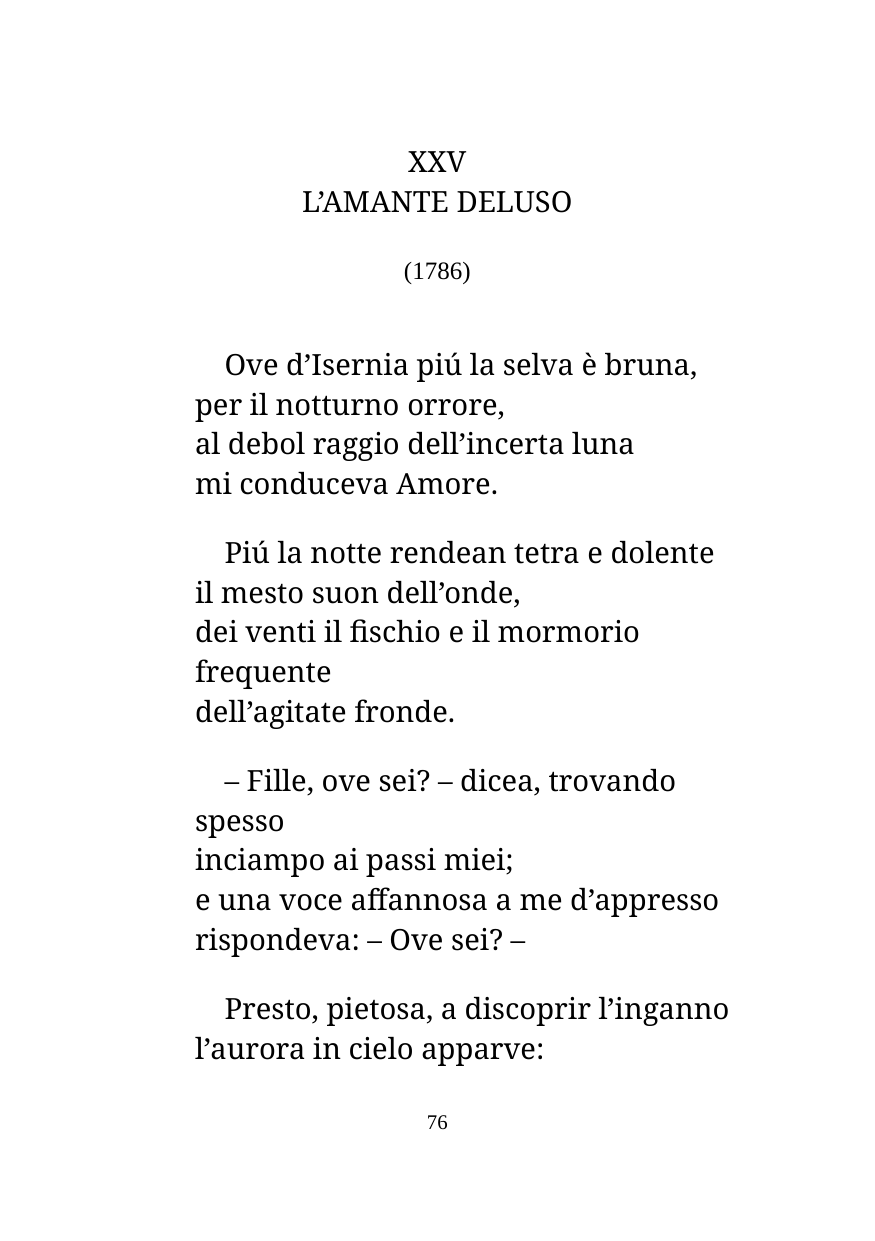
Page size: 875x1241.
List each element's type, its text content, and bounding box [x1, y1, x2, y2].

text (1786) [106, 256, 768, 285]
text Piú la notte rendean tetra e dolente il mesto suon dell’onde, dei venti il fischio e il mormorio frequente dell’agitate fronde. [195, 532, 768, 731]
text Presto, pietosa, a discoprir l’inganno l’aurora in cielo apparve: [195, 988, 768, 1068]
text Ove d’Isernia piú la selva è bruna, per il notturno orrore, al debol raggio dell’incerta luna mi conduceva Amore. [195, 344, 768, 503]
subtitle XXV L’AMANTE DELUSO [106, 142, 768, 221]
text – Fille, ove sei? – dicea, trovando spesso inciampo ai passi miei; e una voce affannosa a me d’appresso rispondeva: – Ove sei? – [195, 760, 768, 959]
